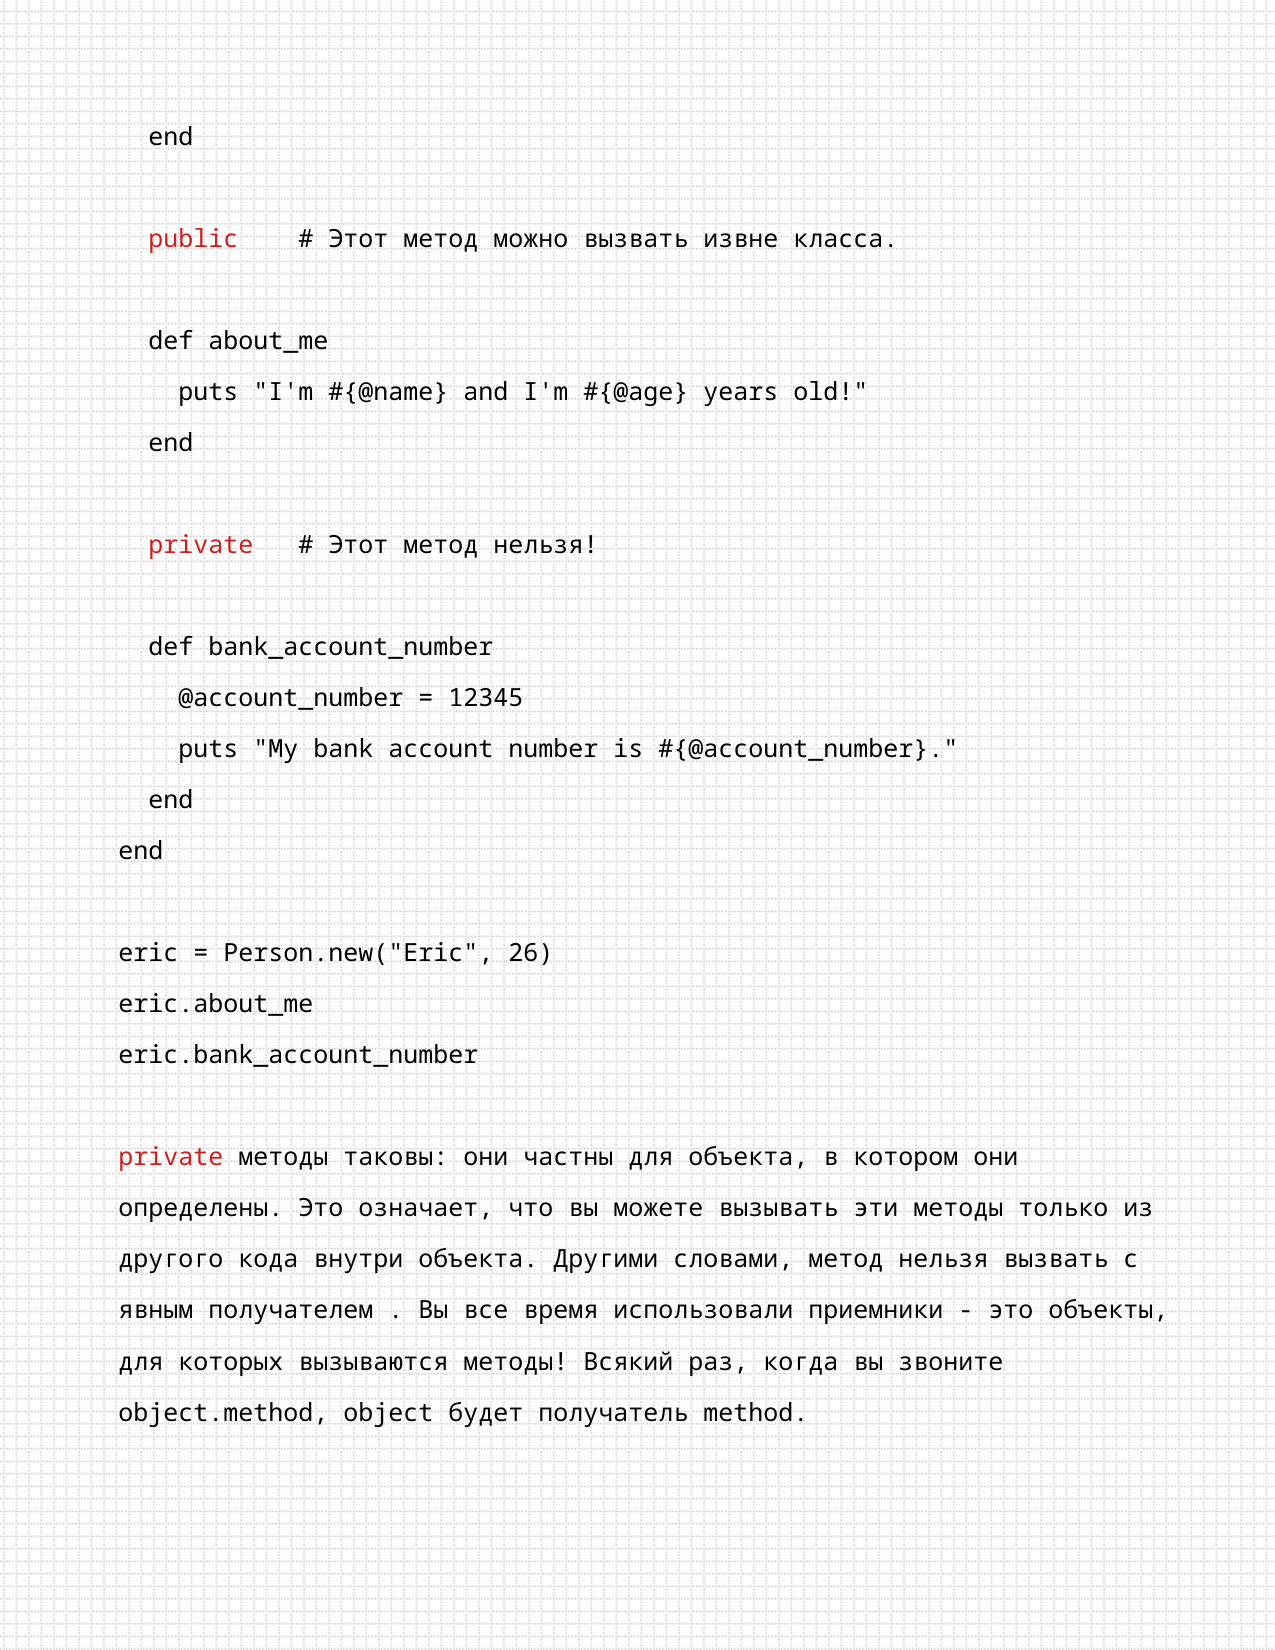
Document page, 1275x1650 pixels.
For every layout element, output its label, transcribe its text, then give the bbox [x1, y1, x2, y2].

text eric.bank_account_number [118, 1037, 1176, 1071]
text eric.about_me [118, 986, 1176, 1020]
text @account_number = 12345 [118, 679, 1176, 714]
text end [118, 833, 1176, 867]
text def about_me [118, 322, 1176, 356]
text puts "My bank account number is #{@account_number}." [118, 731, 1176, 765]
picture [0, 0, 1275, 1650]
text private # Этот метод нельзя! [118, 526, 1176, 561]
text puts "I'm #{@name} and I'm #{@age} years old!" [118, 373, 1176, 407]
text public # Этот метод можно вызвать извне класса. [118, 220, 1176, 254]
text def bank_account_number [118, 628, 1176, 663]
text private методы таковы: они частны для объекта, в котором они определены. Это означает, что вы можете вызывать эти методы только из другого кода внутри объекта. Другими словами, метод нельзя вызвать с явным получателем . Вы все время использовали приемники - это объекты, для которых вызываются методы! Всякий раз, когда вы звоните object.method, object будет получатель method. [118, 1139, 1176, 1428]
text end [118, 424, 1176, 458]
text end [118, 118, 1176, 152]
text eric = Person.new("Eric", 26) [118, 935, 1176, 969]
text end [118, 782, 1176, 816]
